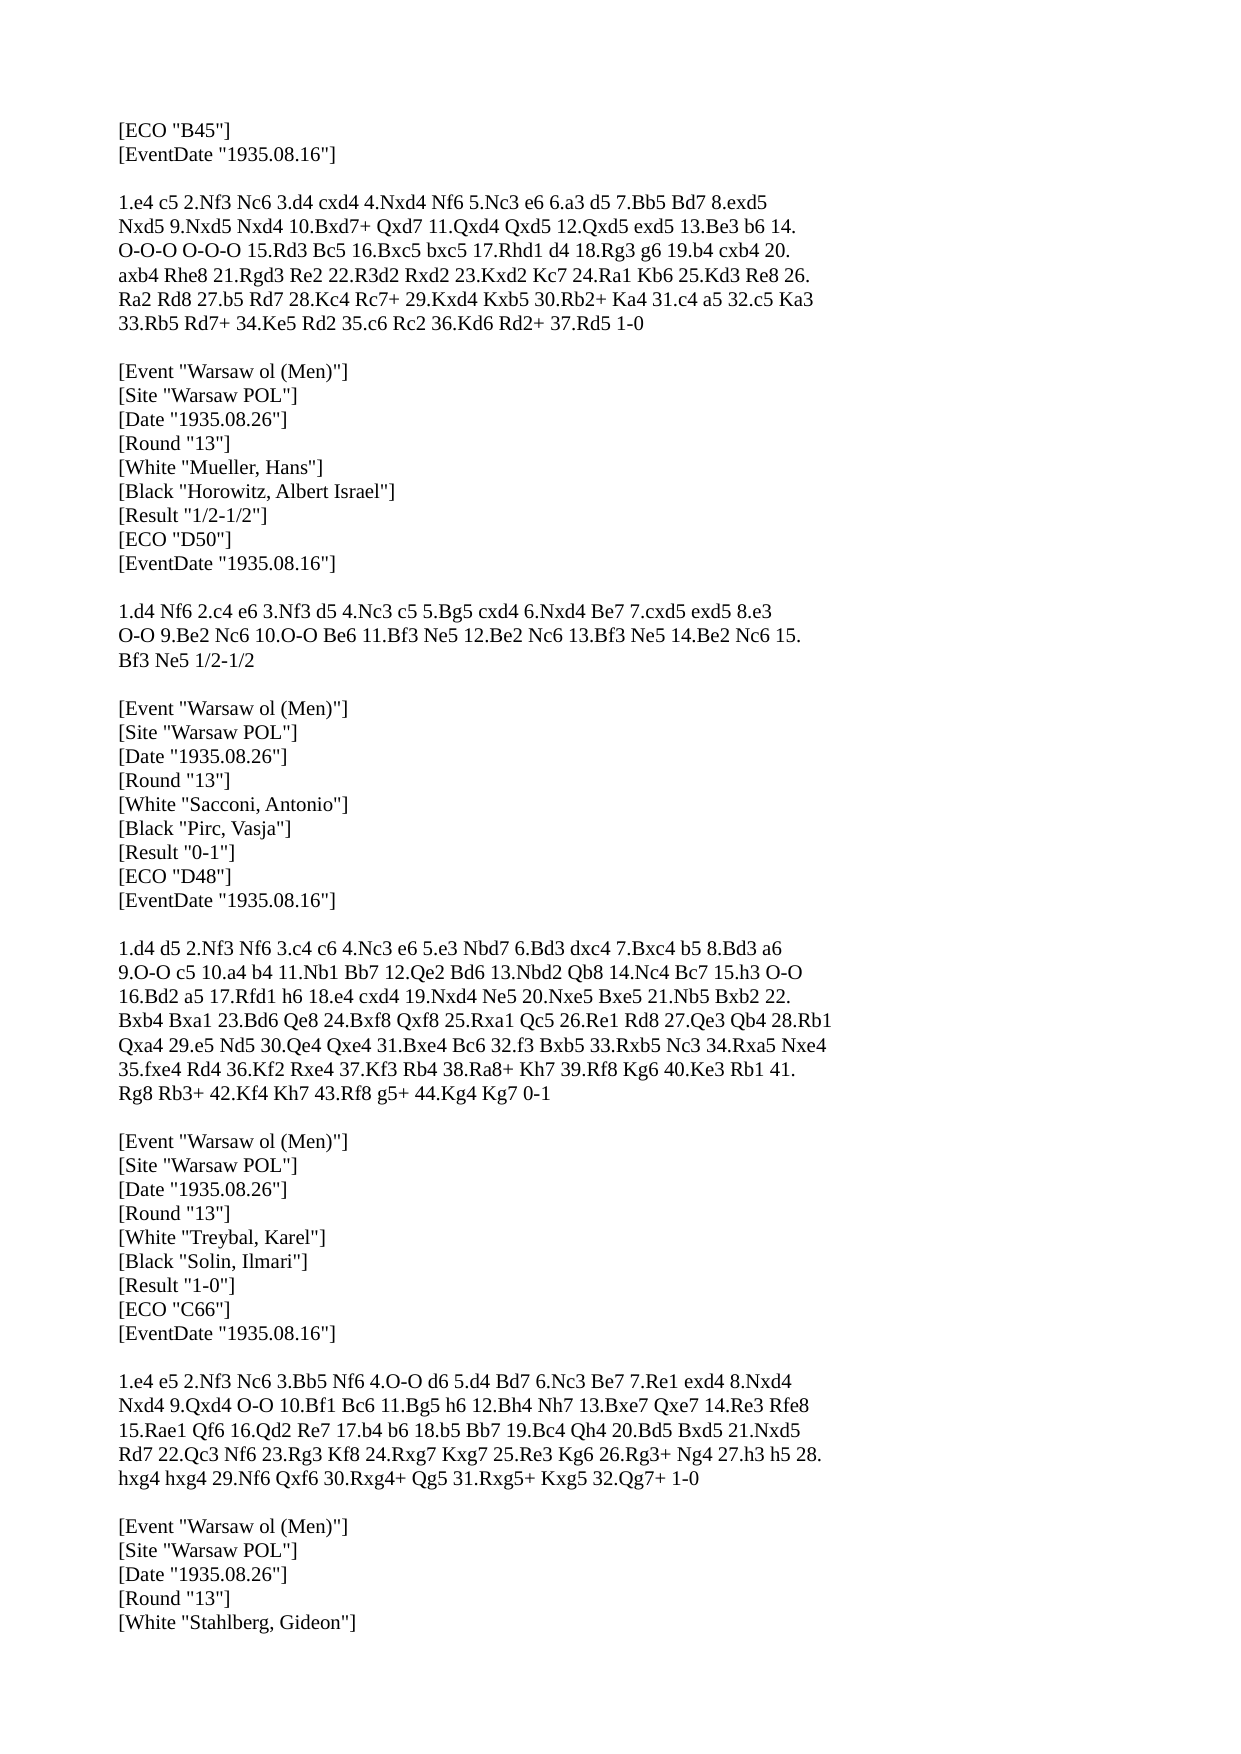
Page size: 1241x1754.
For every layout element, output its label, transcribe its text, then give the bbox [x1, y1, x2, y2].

text axb4 Rhe8 21.Rgd3 Re2 22.R3d2 Rxd2 23.Kxd2 Kc7 24.Ra1 Kb6 25.Kd3 Re8 26. [118, 262, 1122, 287]
text [Round "13"] [118, 431, 1122, 455]
text [EventDate "1935.08.16"] [118, 551, 1122, 575]
text 1.d4 Nf6 2.c4 e6 3.Nf3 d5 4.Nc3 c5 5.Bg5 cxd4 6.Nxd4 Be7 7.cxd5 exd5 8.e3 [118, 599, 1122, 623]
text [Site "Warsaw POL"] [118, 383, 1122, 407]
text [ECO "D48"] [118, 864, 1122, 888]
text [Result "1/2-1/2"] [118, 503, 1122, 527]
text [Event "Warsaw ol (Men)"] [118, 1514, 1122, 1538]
text 1.d4 d5 2.Nf3 Nf6 3.c4 c6 4.Nc3 e6 5.e3 Nbd7 6.Bd3 dxc4 7.Bxc4 b5 8.Bd3 a6 [118, 936, 1122, 960]
text Bf3 Ne5 1/2-1/2 [118, 647, 1122, 672]
text 15.Rae1 Qf6 16.Qd2 Re7 17.b4 b6 18.b5 Bb7 19.Bc4 Qh4 20.Bd5 Bxd5 21.Nxd5 [118, 1417, 1122, 1442]
text [Site "Warsaw POL"] [118, 1538, 1122, 1562]
text [ECO "C66"] [118, 1297, 1122, 1321]
text [Event "Warsaw ol (Men)"] [118, 1129, 1122, 1153]
text [EventDate "1935.08.16"] [118, 142, 1122, 166]
text 1.e4 e5 2.Nf3 Nc6 3.Bb5 Nf6 4.O-O d6 5.d4 Bd7 6.Nc3 Be7 7.Re1 exd4 8.Nxd4 [118, 1369, 1122, 1393]
text [Site "Warsaw POL"] [118, 1153, 1122, 1177]
text [Result "1-0"] [118, 1273, 1122, 1297]
text [Date "1935.08.26"] [118, 1177, 1122, 1201]
text 1.e4 c5 2.Nf3 Nc6 3.d4 cxd4 4.Nxd4 Nf6 5.Nc3 e6 6.a3 d5 7.Bb5 Bd7 8.exd5 [118, 190, 1122, 214]
text Rd7 22.Qc3 Nf6 23.Rg3 Kf8 24.Rxg7 Kxg7 25.Re3 Kg6 26.Rg3+ Ng4 27.h3 h5 28. [118, 1442, 1122, 1466]
text [Round "13"] [118, 1201, 1122, 1225]
text Ra2 Rd8 27.b5 Rd7 28.Kc4 Rc7+ 29.Kxd4 Kxb5 30.Rb2+ Ka4 31.c4 a5 32.c5 Ka3 [118, 287, 1122, 311]
text [Black "Horowitz, Albert Israel"] [118, 479, 1122, 503]
text [Result "0-1"] [118, 840, 1122, 864]
text 35.fxe4 Rd4 36.Kf2 Rxe4 37.Kf3 Rb4 38.Ra8+ Kh7 39.Rf8 Kg6 40.Ke3 Rb1 41. [118, 1057, 1122, 1081]
text [Event "Warsaw ol (Men)"] [118, 359, 1122, 383]
text [Black "Solin, Ilmari"] [118, 1249, 1122, 1273]
text [Date "1935.08.26"] [118, 1562, 1122, 1586]
text [White "Sacconi, Antonio"] [118, 792, 1122, 816]
text [Event "Warsaw ol (Men)"] [118, 696, 1122, 720]
text O-O 9.Be2 Nc6 10.O-O Be6 11.Bf3 Ne5 12.Be2 Nc6 13.Bf3 Ne5 14.Be2 Nc6 15. [118, 623, 1122, 647]
text hxg4 hxg4 29.Nf6 Qxf6 30.Rxg4+ Qg5 31.Rxg5+ Kxg5 32.Qg7+ 1-0 [118, 1466, 1122, 1490]
text [ECO "B45"] [118, 118, 1122, 142]
text 9.O-O c5 10.a4 b4 11.Nb1 Bb7 12.Qe2 Bd6 13.Nbd2 Qb8 14.Nc4 Bc7 15.h3 O-O [118, 960, 1122, 984]
text [ECO "D50"] [118, 527, 1122, 551]
text [White "Stahlberg, Gideon"] [118, 1610, 1122, 1634]
text [Date "1935.08.26"] [118, 407, 1122, 431]
text [Site "Warsaw POL"] [118, 720, 1122, 744]
text [White "Treybal, Karel"] [118, 1225, 1122, 1249]
text 33.Rb5 Rd7+ 34.Ke5 Rd2 35.c6 Rc2 36.Kd6 Rd2+ 37.Rd5 1-0 [118, 311, 1122, 335]
text Rg8 Rb3+ 42.Kf4 Kh7 43.Rf8 g5+ 44.Kg4 Kg7 0-1 [118, 1081, 1122, 1105]
text [Round "13"] [118, 1586, 1122, 1610]
text [Round "13"] [118, 768, 1122, 792]
text Nxd5 9.Nxd5 Nxd4 10.Bxd7+ Qxd7 11.Qxd4 Qxd5 12.Qxd5 exd5 13.Be3 b6 14. [118, 214, 1122, 238]
text [Date "1935.08.26"] [118, 744, 1122, 768]
text Nxd4 9.Qxd4 O-O 10.Bf1 Bc6 11.Bg5 h6 12.Bh4 Nh7 13.Bxe7 Qxe7 14.Re3 Rfe8 [118, 1393, 1122, 1417]
text 16.Bd2 a5 17.Rfd1 h6 18.e4 cxd4 19.Nxd4 Ne5 20.Nxe5 Bxe5 21.Nb5 Bxb2 22. [118, 984, 1122, 1008]
text [EventDate "1935.08.16"] [118, 888, 1122, 912]
text [Black "Pirc, Vasja"] [118, 816, 1122, 840]
text [EventDate "1935.08.16"] [118, 1321, 1122, 1345]
text Qxa4 29.e5 Nd5 30.Qe4 Qxe4 31.Bxe4 Bc6 32.f3 Bxb5 33.Rxb5 Nc3 34.Rxa5 Nxe4 [118, 1032, 1122, 1057]
text Bxb4 Bxa1 23.Bd6 Qe8 24.Bxf8 Qxf8 25.Rxa1 Qc5 26.Re1 Rd8 27.Qe3 Qb4 28.Rb1 [118, 1008, 1122, 1032]
text O-O-O O-O-O 15.Rd3 Bc5 16.Bxc5 bxc5 17.Rhd1 d4 18.Rg3 g6 19.b4 cxb4 20. [118, 238, 1122, 262]
text [White "Mueller, Hans"] [118, 455, 1122, 479]
